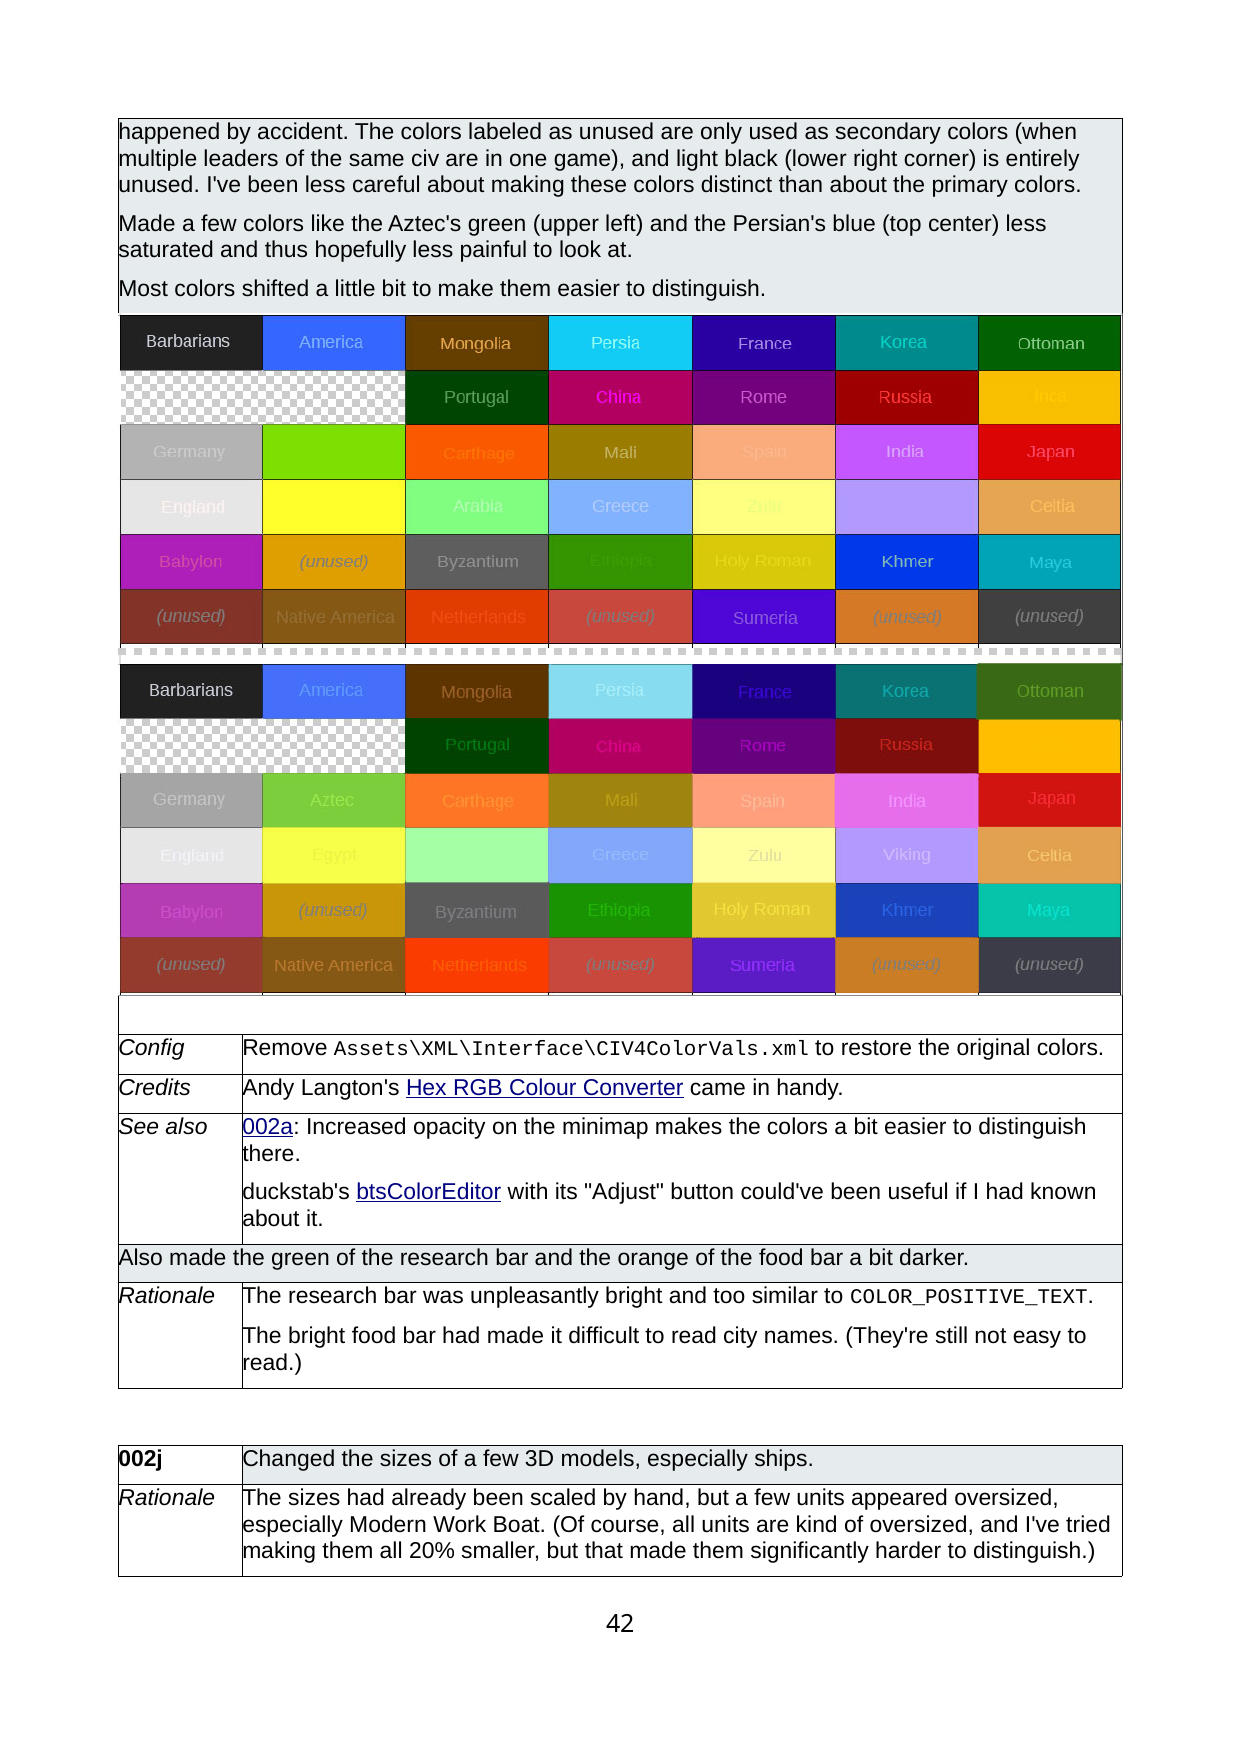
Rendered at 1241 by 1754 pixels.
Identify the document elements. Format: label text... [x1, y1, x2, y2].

table_cell Credits [119, 1075, 242, 1113]
table_cell See also [119, 1114, 242, 1243]
table_cell [119, 996, 1122, 1034]
table_cell 002a: Increased opacity on the minimap makes the colors a bit easier to distinguish there. duckstab's btsColorEditor with its "Adjust" button could've been useful if I had known about it. [243, 1114, 1122, 1243]
table_cell Rationale [119, 1485, 242, 1576]
table_header 002j [119, 1446, 242, 1484]
table_cell Andy Langton's Hex RGB Colour Converter came in handy. [243, 1075, 1122, 1113]
table_cell happened by accident. The colors labeled as unused are only used as secondary colors (when multiple leaders of the same civ are in one game), and light black (lower right corner) is entirely unused. I've been less careful about making these colors distinct than about the primary colors. Made a few colors like the Aztec's green (upper left) and the Persian's blue (top center) less saturated and thus hopefully less painful to look at. Most colors shifted a little bit to make them easier to distinguish. [119, 119, 1122, 313]
table_cell Rationale [119, 1283, 242, 1388]
table_cell The sizes had already been scaled by hand, but a few units appeared oversized, especially Modern Work Boat. (Of course, all units are kind of oversized, and I've tried making them all 20% smaller, but that made them significantly harder to distinguish.) [243, 1485, 1122, 1576]
picture [118, 313, 1123, 996]
table_cell Also made the green of the research bar and the orange of the food bar a bit darker. [119, 1245, 1122, 1282]
table_header Changed the sizes of a few 3D models, especially ships. [243, 1446, 1122, 1484]
table_cell The research bar was unpleasantly bright and too similar to COLOR_POSITIVE_TEXT. The bright food bar had made it difficult to read city names. (They're still not easy to read.) [243, 1283, 1122, 1388]
table_cell Config [119, 1035, 242, 1074]
table_cell Remove Assets\XML\Interface\CIV4ColorVals.xml to restore the original colors. [243, 1035, 1122, 1074]
